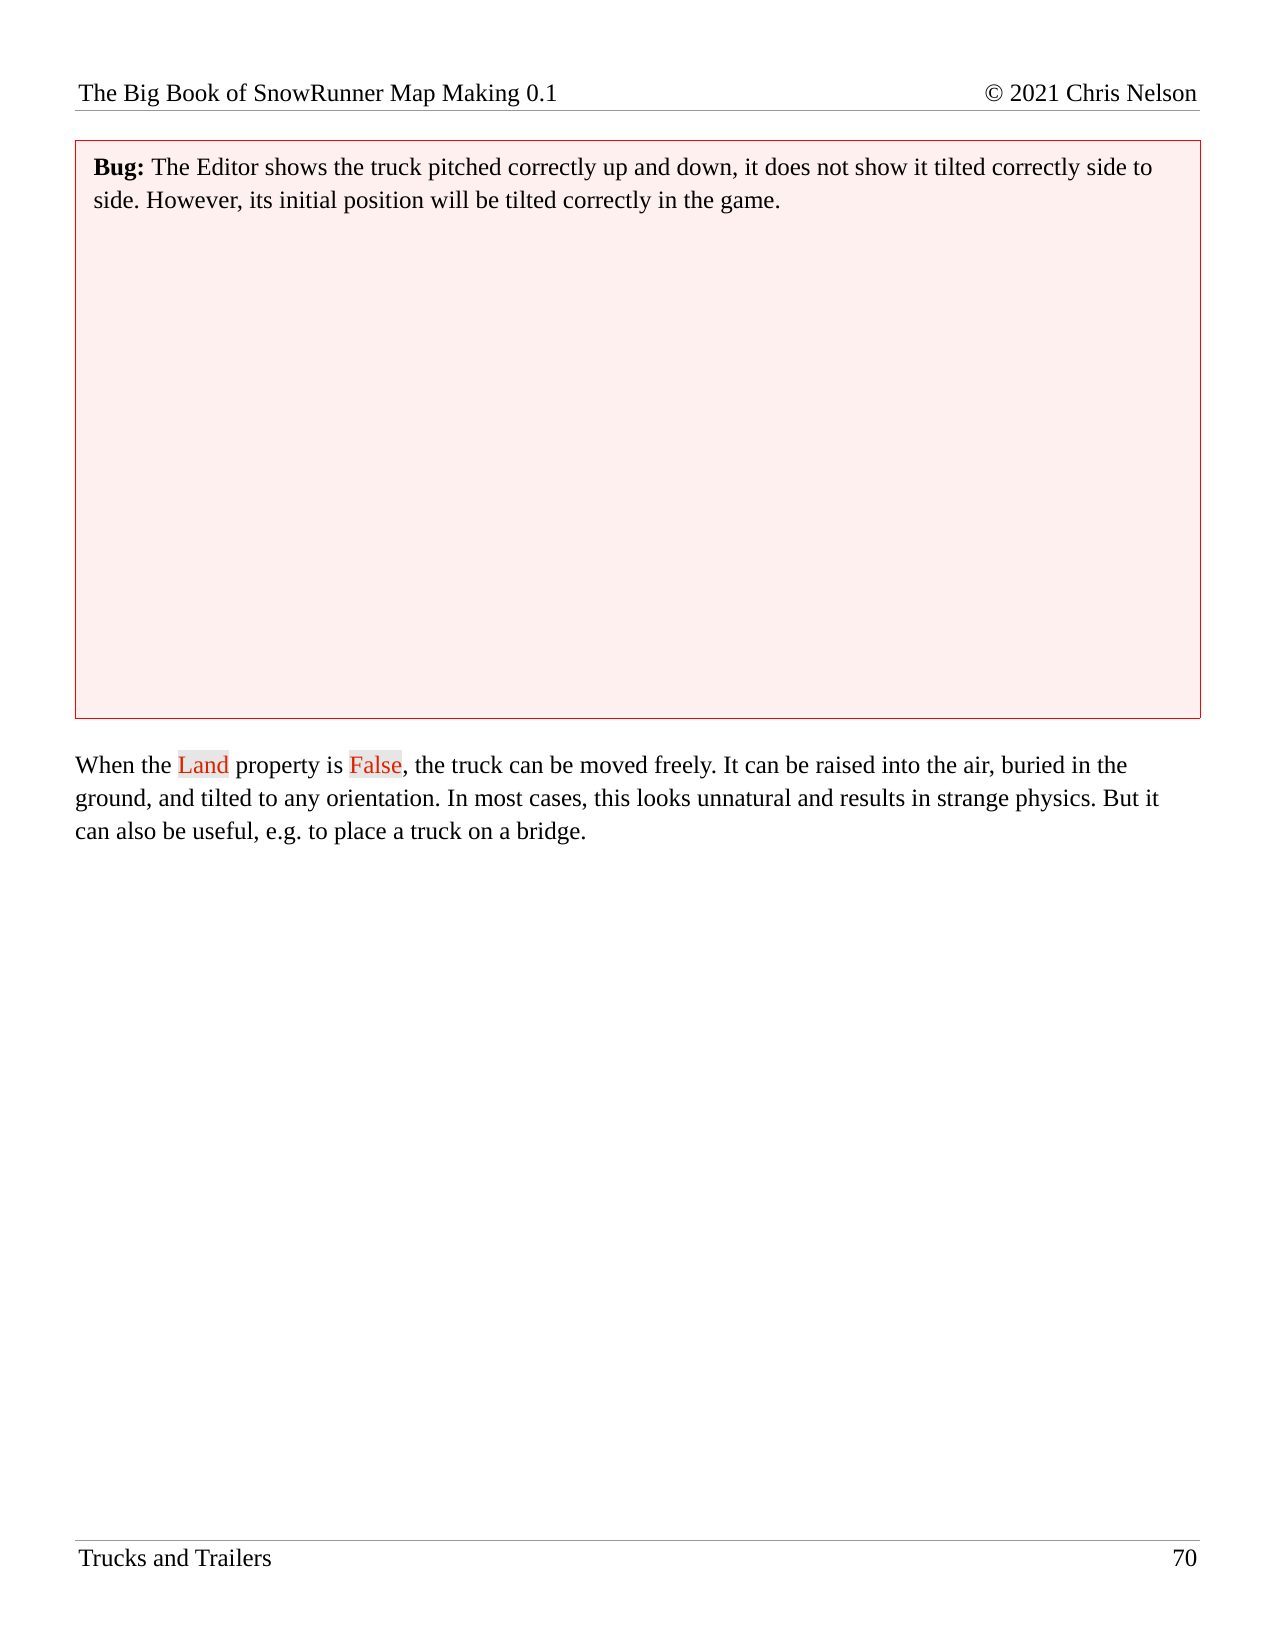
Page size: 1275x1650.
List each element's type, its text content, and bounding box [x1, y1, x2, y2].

list The Editor shows the truck pitched correctly up and down, it does not show it tilted correctly side to side. However, its initial position will be tilted correctly in the game. [76, 141, 1200, 214]
text When the Land property is False, the truck can be moved freely. It can be raised into the air, buried in the ground, and tilted to any orientation. In most cases, this looks unnatural and results in strange physics. But it can also be useful, e.g. to place a truck on a bridge. [75, 750, 1200, 844]
